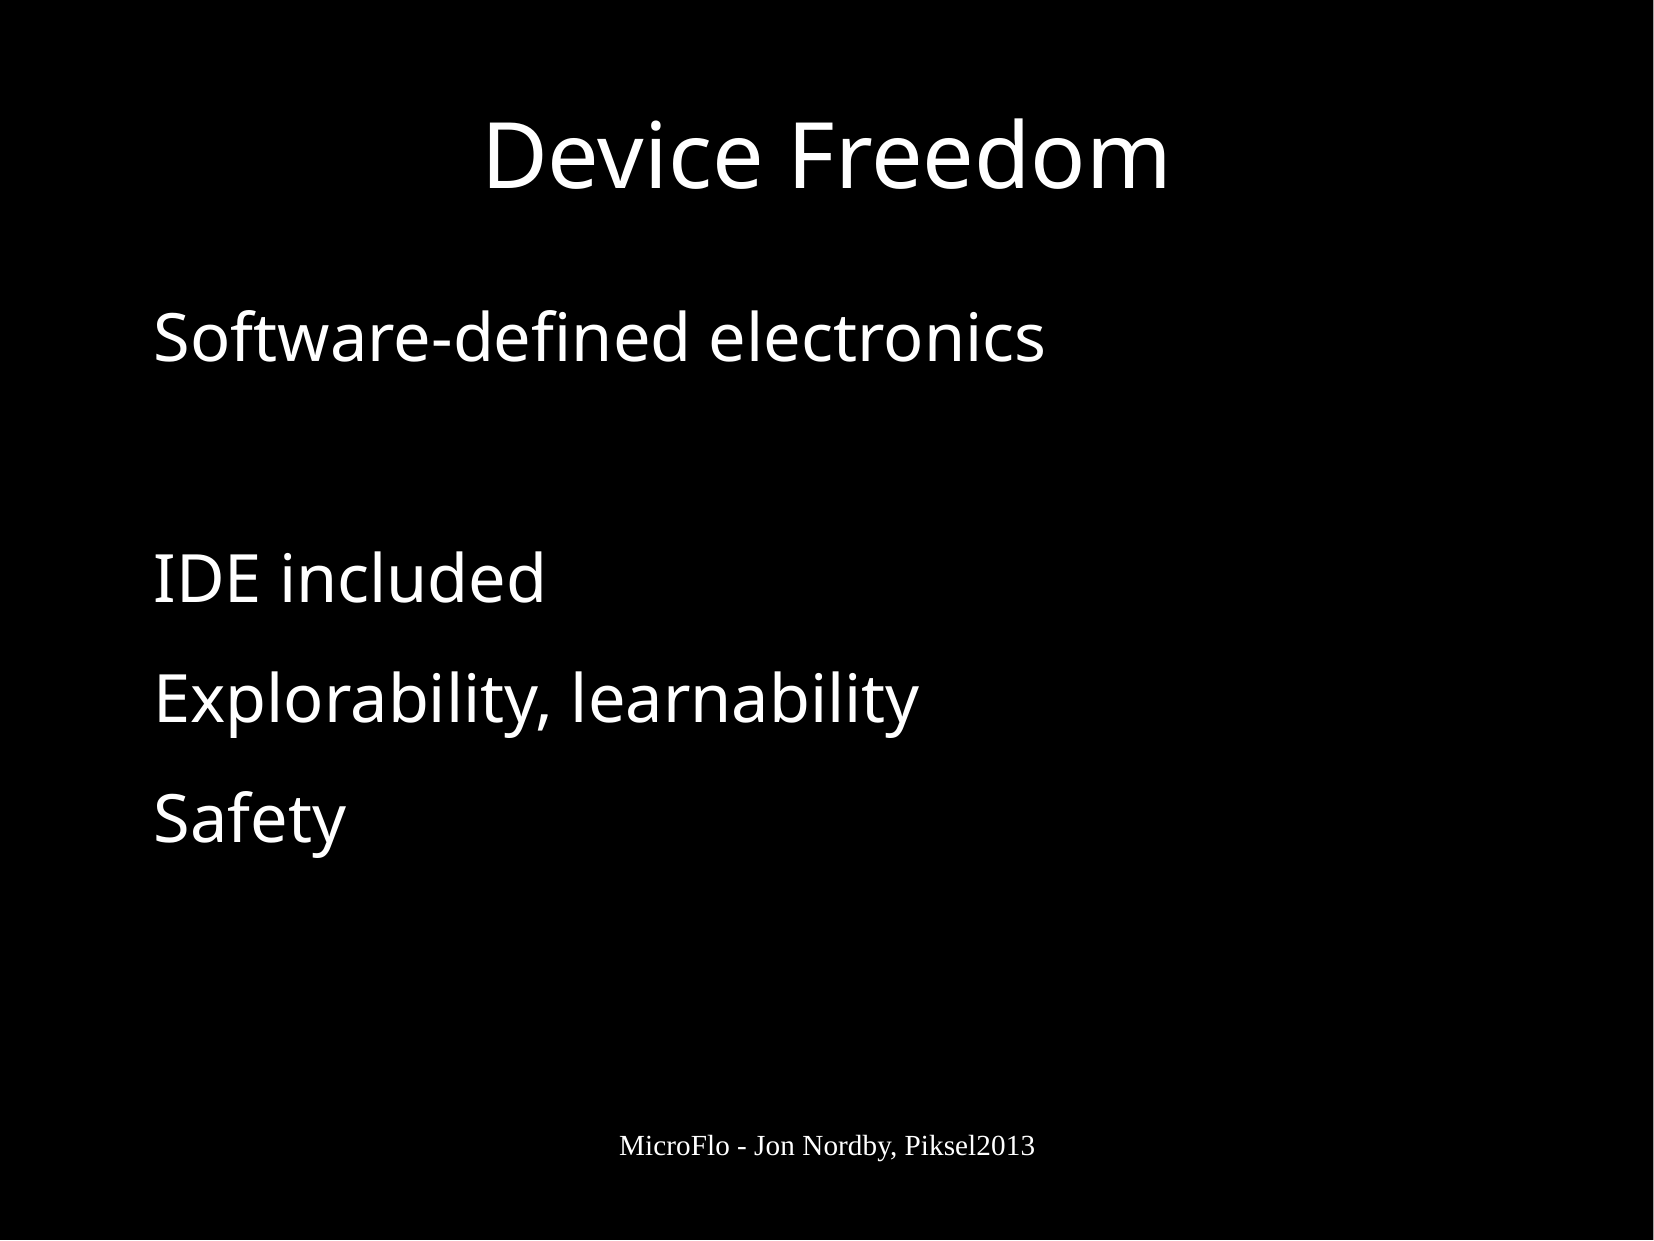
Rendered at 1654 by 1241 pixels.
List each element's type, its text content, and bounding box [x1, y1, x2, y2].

list Software-defined electronics IDE included Explorability, learnability Safety [82, 290, 1571, 1010]
title Device Freedom [82, 49, 1571, 257]
